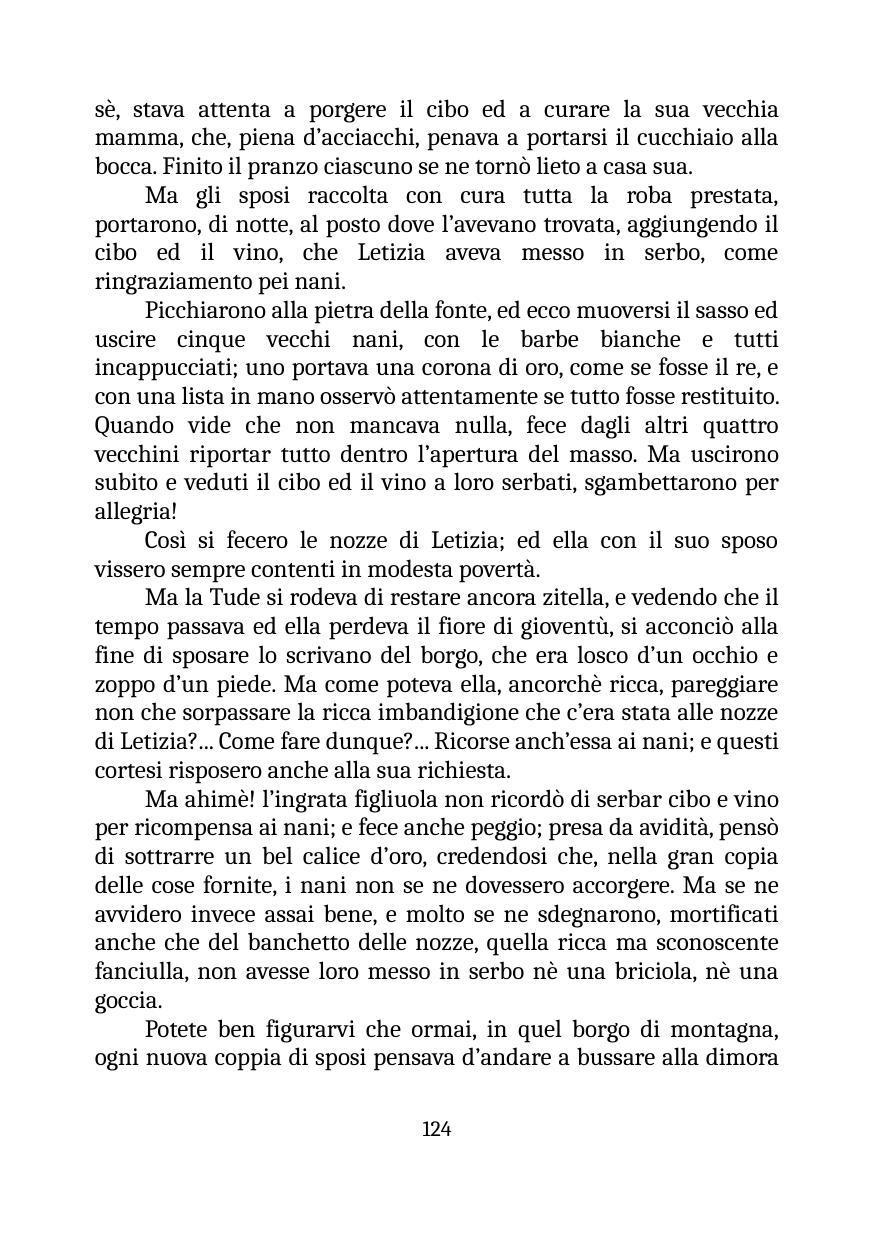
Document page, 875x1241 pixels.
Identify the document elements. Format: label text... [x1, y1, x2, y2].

text sè, stava attenta a porgere il cibo ed a curare la sua vecchia mamma, che, piena d’acciacchi, penava a portarsi il cucchiaio alla bocca. Finito il pranzo ciascuno se ne tornò lieto a casa sua. [94, 94, 779, 181]
text Picchiarono alla pietra della fonte, ed ecco muoversi il sasso ed uscire cinque vecchi nani, con le barbe bianche e tutti incappucciati; uno portava una corona di oro, come se fosse il re, e con una lista in mano osservò attentamente se tutto fosse restituito. Quando vide che non mancava nulla, fece dagli altri quattro vecchini riportar tutto dentro l’apertura del masso. Ma uscirono subito e veduti il cibo ed il vino a loro serbati, sgambettarono per allegria! [94, 296, 779, 526]
text Ma ahimè! l’ingrata figliuola non ricordò di serbar cibo e vino per ricompensa ai nani; e fece anche peggio; presa da avidità, pensò di sottrarre un bel calice d’oro, credendosi che, nella gran copia delle cose fornite, i nani non se ne dovessero accorgere. Ma se ne avvidero invece assai bene, e molto se ne sdegnarono, mortificati anche che del banchetto delle nozze, quella ricca ma sconoscente fanciulla, non avesse loro messo in serbo nè una briciola, nè una goccia. [94, 784, 779, 1014]
text Ma gli sposi raccolta con cura tutta la roba prestata, portarono, di notte, al posto dove l’avevano trovata, aggiungendo il cibo ed il vino, che Letizia aveva messo in serbo, come ringraziamento pei nani. [94, 181, 779, 296]
text Potete ben figurarvi che ormai, in quel borgo di montagna, ogni nuova coppia di sposi pensava d’andare a bussare alla dimora [94, 1014, 779, 1072]
text Ma la Tude si rodeva di restare ancora zitella, e vedendo che il tempo passava ed ella perdeva il fiore di gioventù, si acconciò alla fine di sposare lo scrivano del borgo, che era losco d’un occhio e zoppo d’un piede. Ma come poteva ella, ancorchè ricca, pareggiare non che sorpassare la ricca imbandigione che c’era stata alle nozze di Letizia?... Come fare dunque?... Ricorse anch’essa ai nani; e questi cortesi risposero anche alla sua richiesta. [94, 583, 779, 784]
text Così si fecero le nozze di Letizia; ed ella con il suo sposo vissero sempre contenti in modesta povertà. [94, 526, 779, 583]
